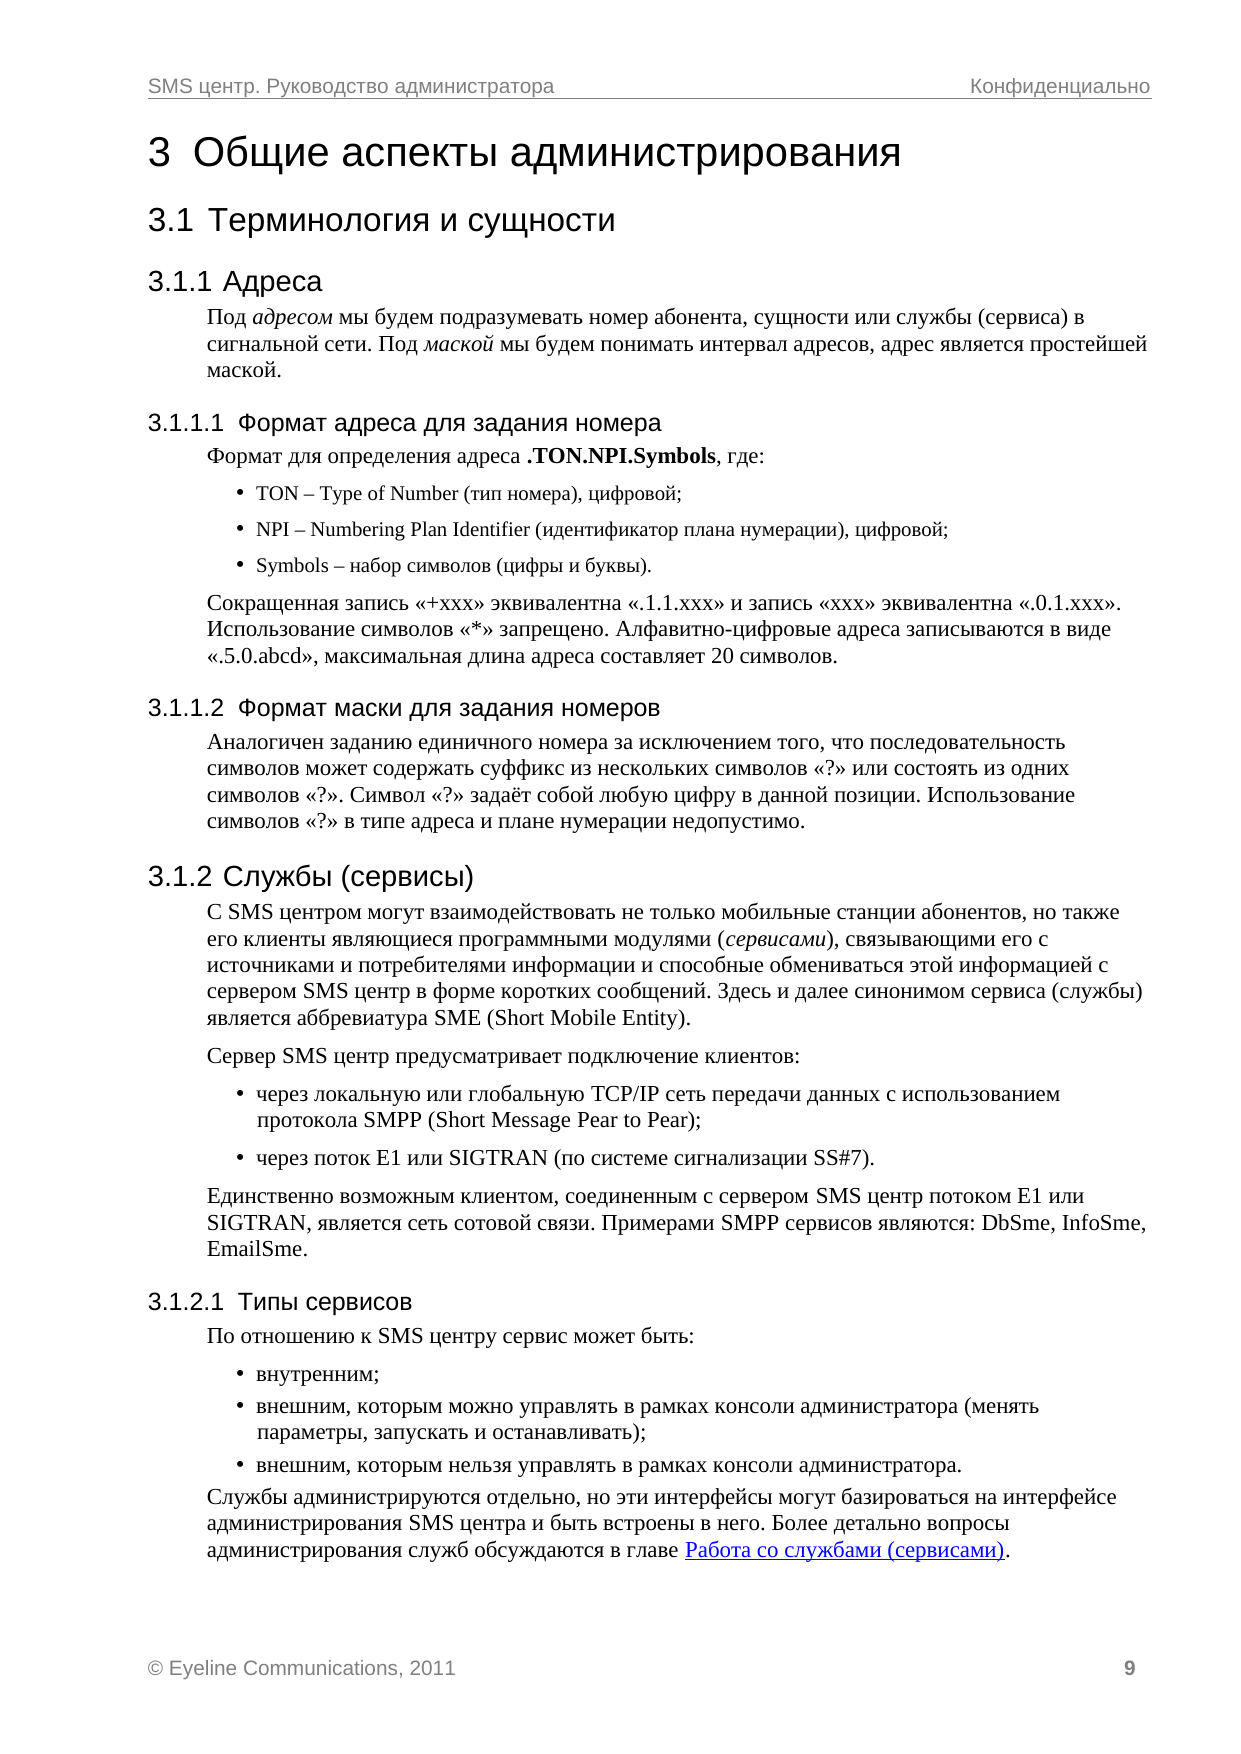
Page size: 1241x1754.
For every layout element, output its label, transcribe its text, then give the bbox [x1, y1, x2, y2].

list NPI – Numbering Plan Identifier (идентификатор плана нумерации), цифровой; [236, 517, 1152, 541]
text По отношению к SMS центру сервис может быть: [207, 1322, 1152, 1348]
text Сервер SMS центр предусматривает подключение клиентов: [207, 1042, 1152, 1068]
subtitle Типы сервисов [148, 1287, 1152, 1315]
list внутренним; [236, 1360, 1152, 1386]
subtitle Адреса [148, 264, 1152, 297]
list внешним, которым нельзя управлять в рамках консоли администратора. [236, 1451, 1152, 1477]
list через локальную или глобальную TCP/IP сеть передачи данных с использованием протокола SMPP (Short Message Pear to Pear); [236, 1080, 1152, 1133]
text Аналогичен заданию единичного номера за исключением того, что последовательность символов может содержать суффикс из нескольких символов «?» или состоять из одних символов «?». Символ «?» задаёт собой любую цифру в данной позиции. Использование символов «?» в типе адреса и плане нумерации недопустимо. [207, 728, 1152, 833]
subtitle Формат адреса для задания номера [148, 407, 1152, 436]
text Сокращенная запись «+xxx» эквивалентна «.1.1.xxx» и запись «xxx» эквивалентна «.0.1.xxx». Использование символов «*» запрещено. Алфавитно-цифровые адреса записываются в виде «.5.0.abcd», максимальная длина адреса составляет 20 символов. [207, 589, 1152, 668]
text Под адресом мы будем подразумевать номер абонента, сущности или службы (сервиса) в сигнальной сети. Под маской мы будем понимать интервал адресов, адрес является простейшей маской. [207, 303, 1152, 382]
text Службы администрируются отдельно, но эти интерфейсы могут базироваться на интерфейсе администрирования SMS центра и быть встроены в него. Более детально вопросы администрирования служб обсуждаются в главе Работа со службами (сервисами). [207, 1483, 1152, 1562]
list через поток E1 или SIGTRAN (по системе сигнализации SS#7). [236, 1144, 1152, 1171]
subtitle Терминология и сущности [148, 200, 1152, 239]
list TON – Type of Number (тип номера), цифровой; [236, 481, 1152, 505]
text С SMS центром могут взаимодействовать не только мобильные станции абонентов, но также его клиенты являющиеся программными модулями (сервисами), связывающими его с источниками и потребителями информации и способные обмениваться этой информацией с сервером SMS центр в форме коротких сообщений. Здесь и далее синонимом сервиса (службы) является аббревиатура SME (Short Mobile Entity). [207, 898, 1152, 1030]
text Единственно возможным клиентом, соединенным с сервером SMS центр потоком E1 или SIGTRAN, является сеть сотовой связи. Примерами SMPP сервисов являются: DbSme, InfoSme, EmailSme. [207, 1183, 1152, 1262]
list внешним, которым можно управлять в рамках консоли администратора (менять параметры, запускать и останавливать); [236, 1392, 1152, 1445]
subtitle Формат маски для задания номеров [148, 693, 1152, 722]
list Symbols – набор символов (цифры и буквы). [236, 553, 1152, 577]
subtitle Службы (сервисы) [148, 858, 1152, 892]
subtitle Общие аспекты администрирования [148, 127, 1152, 175]
text Формат для определения адреса .TON.NPI.Symbols, где: [207, 442, 1152, 469]
